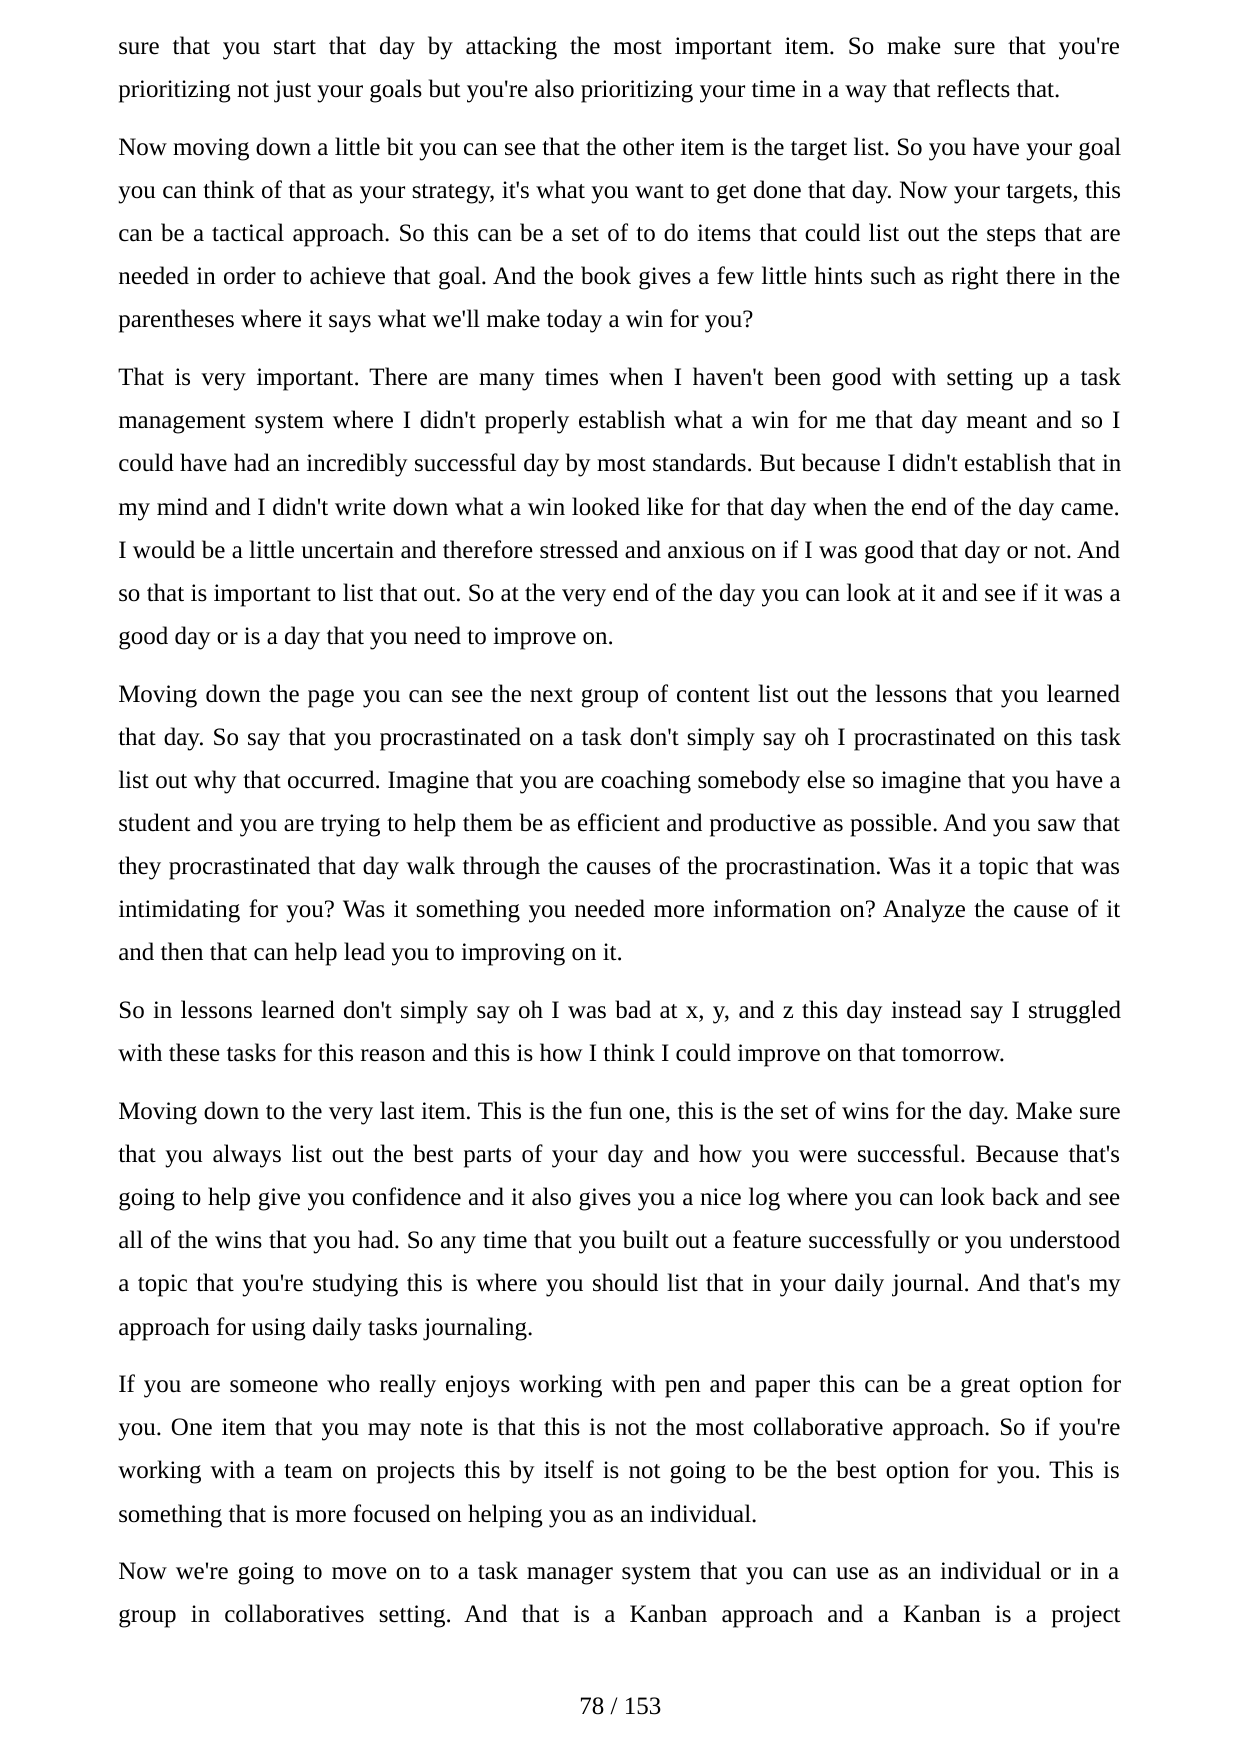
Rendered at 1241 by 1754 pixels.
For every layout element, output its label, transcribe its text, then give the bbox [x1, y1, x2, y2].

text If you are someone who really enjoys working with pen and paper this can be a great option for you. One item that you may note is that this is not the most collaborative approach. So if you're working with a team on projects this by itself is not going to be the best option for you. This is something that is more focused on helping you as an individual. [118, 1369, 1122, 1527]
text Moving down the page you can see the next group of content list out the lessons that you learned that day. So say that you procrastinated on a task don't simply say oh I procrastinated on this task list out why that occurred. Imagine that you are coaching somebody else so imagine that you have a student and you are trying to help them be as efficient and productive as possible. And you saw that they procrastinated that day walk through the causes of the procrastination. Was it a topic that was intimidating for you? Was it something you needed more information on? Analyze the cause of it and then that can help lead you to improving on it. [118, 679, 1122, 966]
text Now moving down a little bit you can see that the other item is the target list. So you have your goal you can think of that as your strategy, it's what you want to get done that day. Now your targets, this can be a tactical approach. So this can be a set of to do items that could list out the steps that are needed in order to achieve that goal. And the book gives a few little hints such as right there in the parentheses where it says what we'll make today a win for you? [118, 132, 1122, 333]
text So in lessons learned don't simply say oh I was bad at x, y, and z this day instead say I struggled with these tasks for this reason and this is how I think I could improve on that tomorrow. [118, 995, 1122, 1067]
text Moving down to the very last item. This is the fun one, this is the set of wins for the day. Make sure that you always list out the best parts of your day and how you were successful. Because that's going to help give you confidence and it also gives you a nice log where you can look back and see all of the wins that you had. So any time that you built out a feature successfully or you understood a topic that you're studying this is where you should list that in your daily journal. And that's my approach for using daily tasks journaling. [118, 1096, 1122, 1340]
text sure that you start that day by attacking the most important item. So make sure that you're prioritizing not just your goals but you're also prioritizing your time in a way that reflects that. [118, 31, 1122, 103]
text That is very important. There are many times when I haven't been good with setting up a task management system where I didn't properly establish what a win for me that day meant and so I could have had an incredibly successful day by most standards. But because I didn't establish that in my mind and I didn't write down what a win looked like for that day when the end of the day came. I would be a little uncertain and therefore stressed and anxious on if I was good that day or not. And so that is important to list that out. So at the very end of the day you can look at it and see if it was a good day or is a day that you need to improve on. [118, 362, 1122, 650]
text Now we're going to move on to a task manager system that you can use as an individual or in a group in collaboratives setting. And that is a Kanban approach and a Kanban is a project [118, 1556, 1122, 1628]
